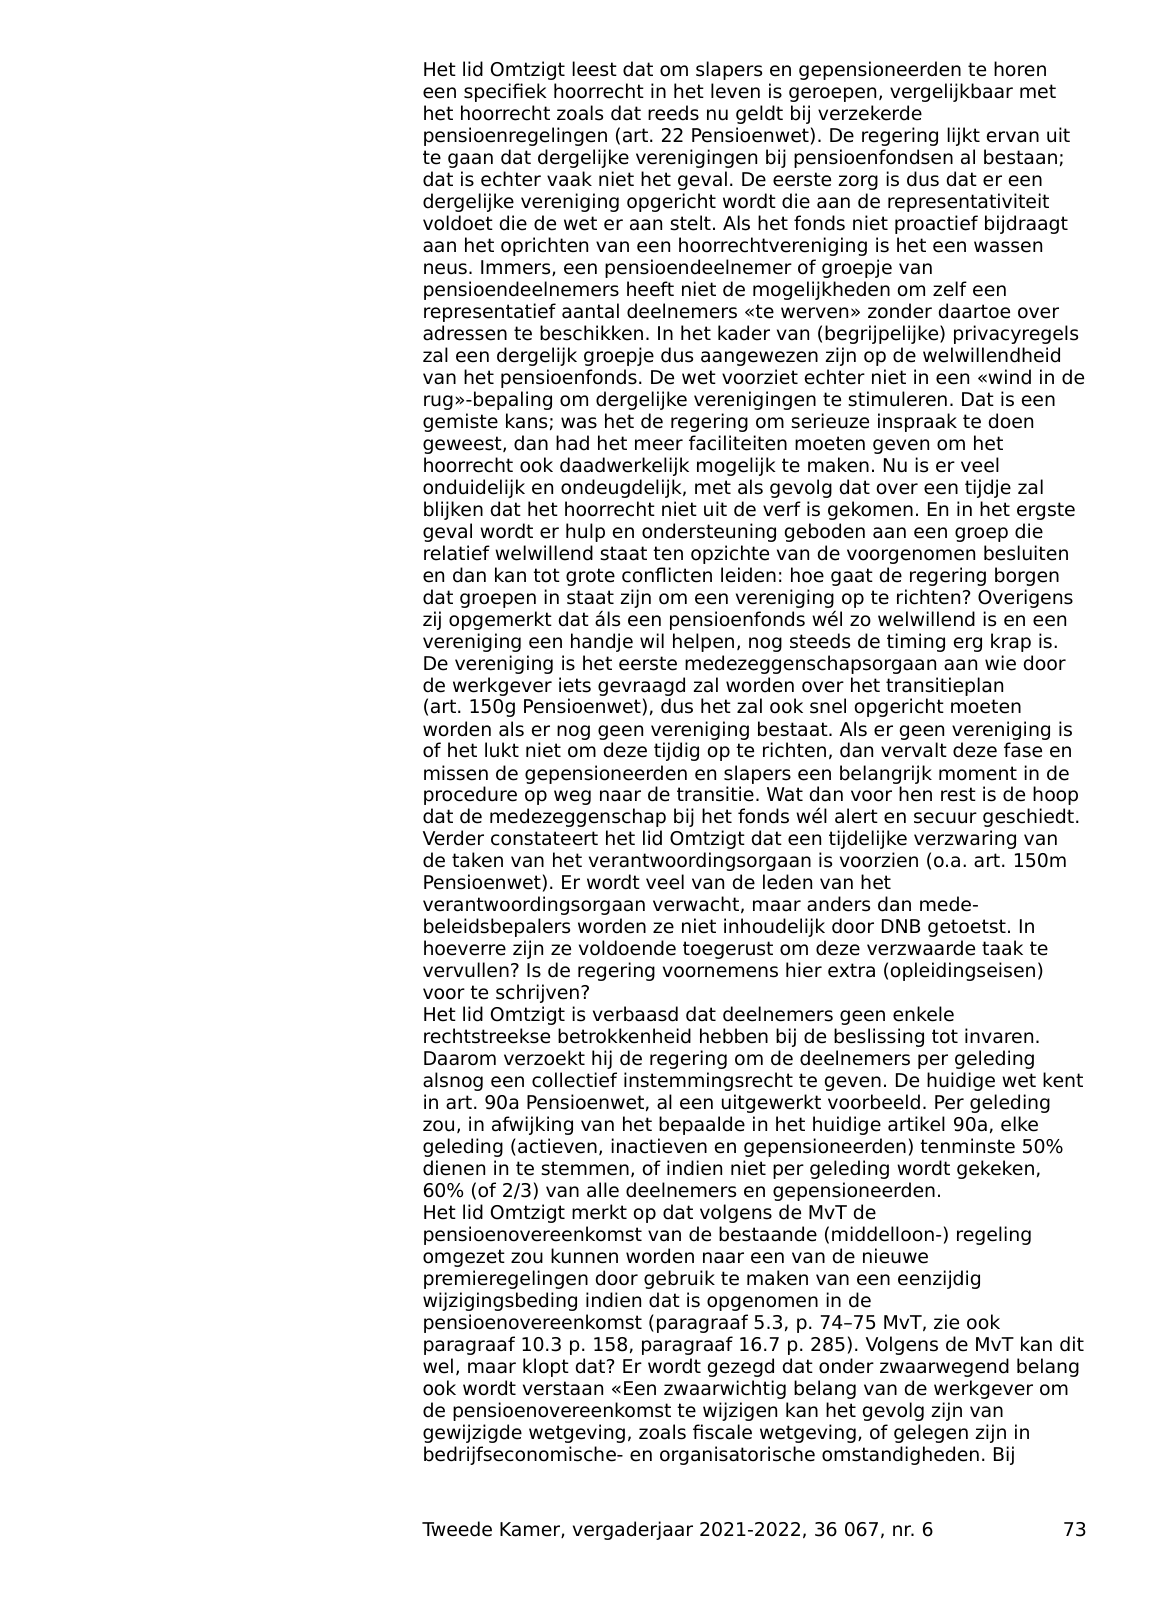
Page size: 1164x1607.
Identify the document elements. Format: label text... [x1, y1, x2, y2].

text Het lid Omtzigt is verbaasd dat deelnemers geen enkele rechtstreekse betrokkenheid hebben bij de beslissing tot invaren. Daarom verzoekt hij de regering om de deelnemers per geleding alsnog een collectief instemmingsrecht te geven. De huidige wet kent in art. 90a Pensioenwet, al een uitgewerkt voorbeeld. Per geleding zou, in afwijking van het bepaalde in het huidige artikel 90a, elke geleding (actieven, inactieven en gepensioneerden) tenminste 50% dienen in te stemmen, of indien niet per geleding wordt gekeken, 60% (of 2/3) van alle deelnemers en gepensioneerden. [422, 1004, 1087, 1202]
text Het lid Omtzigt leest dat om slapers en gepensioneerden te horen een specifiek hoorrecht in het leven is geroepen, vergelijkbaar met het hoorrecht zoals dat reeds nu geldt bij verzekerde pensioenregelingen (art. 22 Pensioenwet). De regering lijkt ervan uit te gaan dat dergelijke verenigingen bij pensioenfondsen al bestaan; dat is echter vaak niet het geval. De eerste zorg is dus dat er een dergelijke vereniging opgericht wordt die aan de representativiteit voldoet die de wet er aan stelt. Als het fonds niet proactief bijdraagt aan het oprichten van een hoorrechtvereniging is het een wassen neus. Immers, een pensioendeelnemer of groepje van pensioendeelnemers heeft niet de mogelijkheden om zelf een representatief aantal deelnemers «te werven» zonder daartoe over adressen te beschikken. In het kader van (begrijpelijke) privacyregels zal een dergelijk groepje dus aangewezen zijn op de welwillendheid van het pensioenfonds. De wet voorziet echter niet in een «wind in de rug»-bepaling om dergelijke verenigingen te stimuleren. Dat is een gemiste kans; was het de regering om serieuze inspraak te doen geweest, dan had het meer faciliteiten moeten geven om het hoorrecht ook daadwerkelijk mogelijk te maken. Nu is er veel onduidelijk en ondeugdelijk, met als gevolg dat over een tijdje zal blijken dat het hoorrecht niet uit de verf is gekomen. En in het ergste geval wordt er hulp en ondersteuning geboden aan een groep die relatief welwillend staat ten opzichte van de voorgenomen besluiten en dan kan tot grote conflicten leiden: hoe gaat de regering borgen dat groepen in staat zijn om een vereniging op te richten? Overigens zij opgemerkt dat áls een pensioenfonds wél zo welwillend is en een vereniging een handje wil helpen, nog steeds de timing erg krap is. De vereniging is het eerste medezeggenschapsorgaan aan wie door de werkgever iets gevraagd zal worden over het transitieplan (art. 150g Pensioenwet), dus het zal ook snel opgericht moeten worden als er nog geen vereniging bestaat. Als er geen vereniging is of het lukt niet om deze tijdig op te richten, dan vervalt deze fase en missen de gepensioneerden en slapers een belangrijk moment in de procedure op weg naar de transitie. Wat dan voor hen rest is de hoop dat de medezeggenschap bij het fonds wél alert en secuur geschiedt. [422, 59, 1087, 828]
text Het lid Omtzigt merkt op dat volgens de MvT de pensioenovereenkomst van de bestaande (middelloon-) regeling omgezet zou kunnen worden naar een van de nieuwe premieregelingen door gebruik te maken van een eenzijdig wijzigingsbeding indien dat is opgenomen in de pensioenovereenkomst (paragraaf 5.3, p. 74–75 MvT, zie ook paragraaf 10.3 p. 158, paragraaf 16.7 p. 285). Volgens de MvT kan dit wel, maar klopt dat? Er wordt gezegd dat onder zwaarwegend belang ook wordt verstaan «Een zwaarwichtig belang van de werkgever om de pensioenovereenkomst te wijzigen kan het gevolg zijn van gewijzigde wetgeving, zoals fiscale wetgeving, of gelegen zijn in bedrijfseconomische- en organisatorische omstandigheden. Bij [422, 1202, 1087, 1466]
text Verder constateert het lid Omtzigt dat een tijdelijke verzwaring van de taken van het verantwoordingsorgaan is voorzien (o.a. art. 150m Pensioenwet). Er wordt veel van de leden van het verantwoordingsorgaan verwacht, maar anders dan mede-beleidsbepalers worden ze niet inhoudelijk door DNB getoetst. In hoeverre zijn ze voldoende toegerust om deze verzwaarde taak te vervullen? Is de regering voornemens hier extra (opleidingseisen) voor te schrijven? [422, 828, 1087, 1004]
